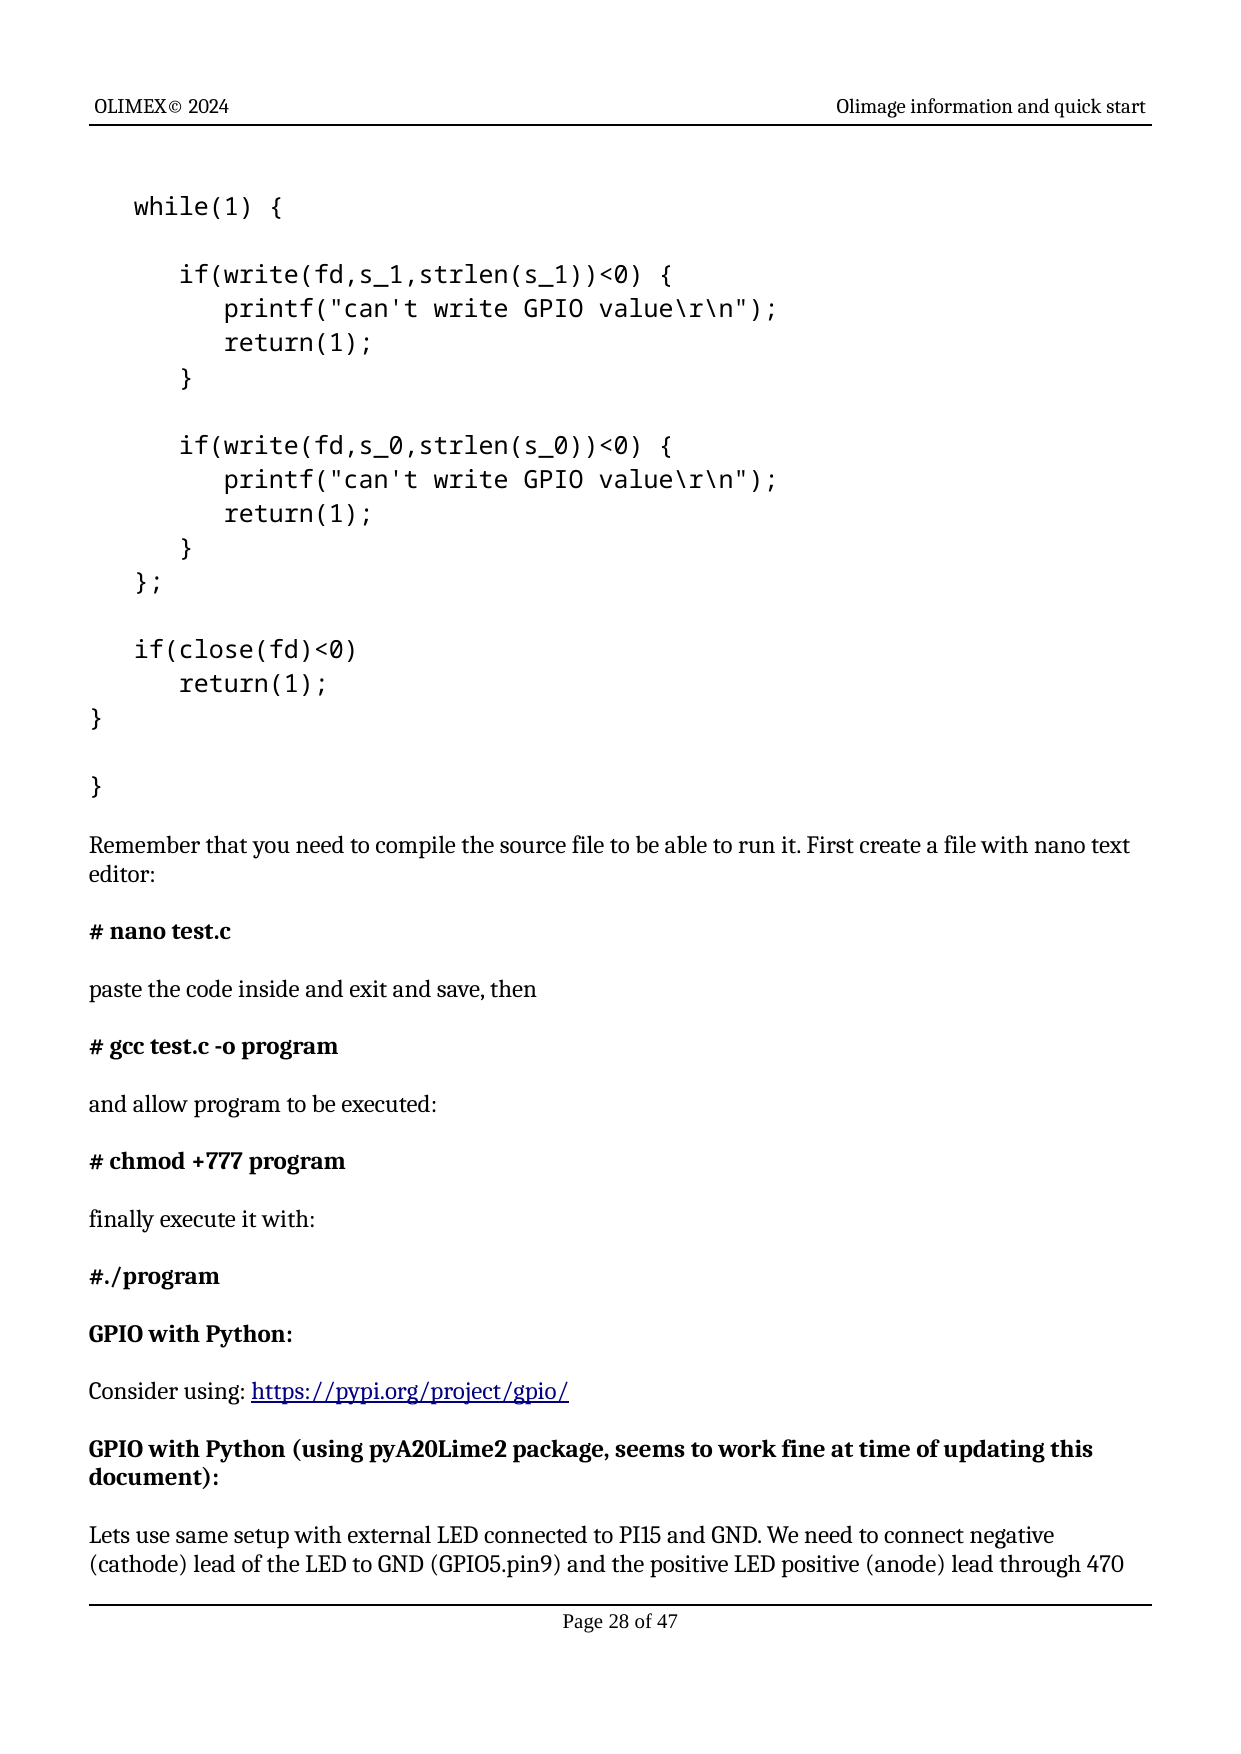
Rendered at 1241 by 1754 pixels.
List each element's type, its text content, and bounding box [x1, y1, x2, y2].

text printf("can't write GPIO value\r\n"); [88, 291, 1152, 325]
text return(1); [88, 325, 1152, 359]
text and allow program to be executed: [88, 1089, 1152, 1118]
text printf("can't write GPIO value\r\n"); [88, 461, 1152, 495]
text Lets use same setup with external LED connected to PI15 and GND. We need to connect negative (cathode) lead of the LED to GND (GPIO5.pin9) and the positive LED positive (anode) lead through 470 [88, 1521, 1152, 1578]
text Consider using: https://pypi.org/project/gpio/ [88, 1377, 1152, 1406]
text # chmod +777 program [88, 1147, 1152, 1176]
text } [88, 700, 1152, 734]
text } [88, 529, 1152, 563]
text finally execute it with: [88, 1204, 1152, 1233]
text GPIO with Python (using pyA20Lime2 package, seems to work fine at time of updating this document): [88, 1434, 1152, 1492]
text }; [88, 563, 1152, 598]
text return(1); [88, 495, 1152, 529]
text if(write(fd,s_0,strlen(s_0))<0) { [88, 427, 1152, 461]
text if(close(fd)<0) [88, 632, 1152, 666]
text # gcc test.c -o program [88, 1032, 1152, 1061]
text paste the code inside and exit and save, then [88, 974, 1152, 1003]
text #./program [88, 1262, 1152, 1291]
text while(1) { [88, 189, 1152, 223]
text GPIO with Python: [88, 1319, 1152, 1348]
text } [88, 359, 1152, 393]
text return(1); [88, 666, 1152, 700]
text Remember that you need to compile the source file to be able to run it. First create a file with nano text editor: [88, 831, 1152, 888]
text if(write(fd,s_1,strlen(s_1))<0) { [88, 257, 1152, 291]
text } [88, 768, 1152, 802]
text # nano test.c [88, 917, 1152, 946]
